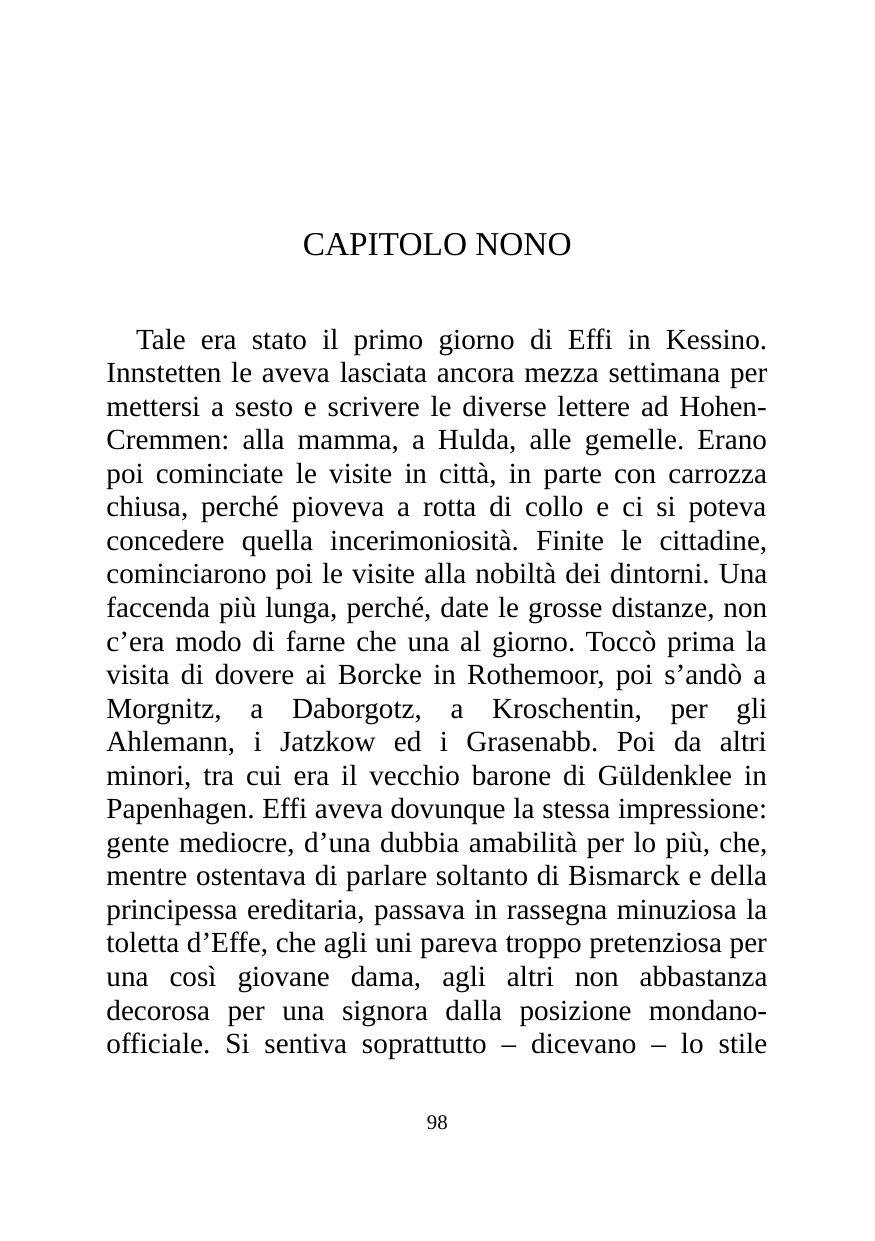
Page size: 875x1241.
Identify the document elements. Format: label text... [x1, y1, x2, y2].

text Tale era stato il primo giorno di Effi in Kessino. Innstetten le aveva lasciata ancora mezza settimana per mettersi a sesto e scrivere le diverse lettere ad Hohen-Cremmen: alla mamma, a Hulda, alle gemelle. Erano poi cominciate le visite in città, in parte con carrozza chiusa, perché pioveva a rotta di collo e ci si poteva concedere quella incerimoniosità. Finite le cittadine, cominciarono poi le visite alla nobiltà dei dintorni. Una faccenda più lunga, perché, date le grosse distanze, non c’era modo di farne che una al giorno. Toccò prima la visita di dovere ai Borcke in Rothemoor, poi s’andò a Morgnitz, a Daborgotz, a Kroschentin, per gli Ahlemann, i Jatzkow ed i Grasenabb. Poi da altri minori, tra cui era il vecchio barone di Güldenklee in Papenhagen. Effi aveva dovunque la stessa impressione: gente mediocre, d’una dubbia amabilità per lo più, che, mentre ostentava di parlare soltanto di Bismarck e della principessa ereditaria, passava in rassegna minuziosa la toletta d’Effe, che agli uni pareva troppo pretenziosa per una così giovane dama, agli altri non abbastanza decorosa per una signora dalla posizione mondano-officiale. Si sentiva soprattutto – dicevano – lo stile [106, 322, 768, 1060]
subtitle CAPITOLO NONO [106, 224, 768, 263]
